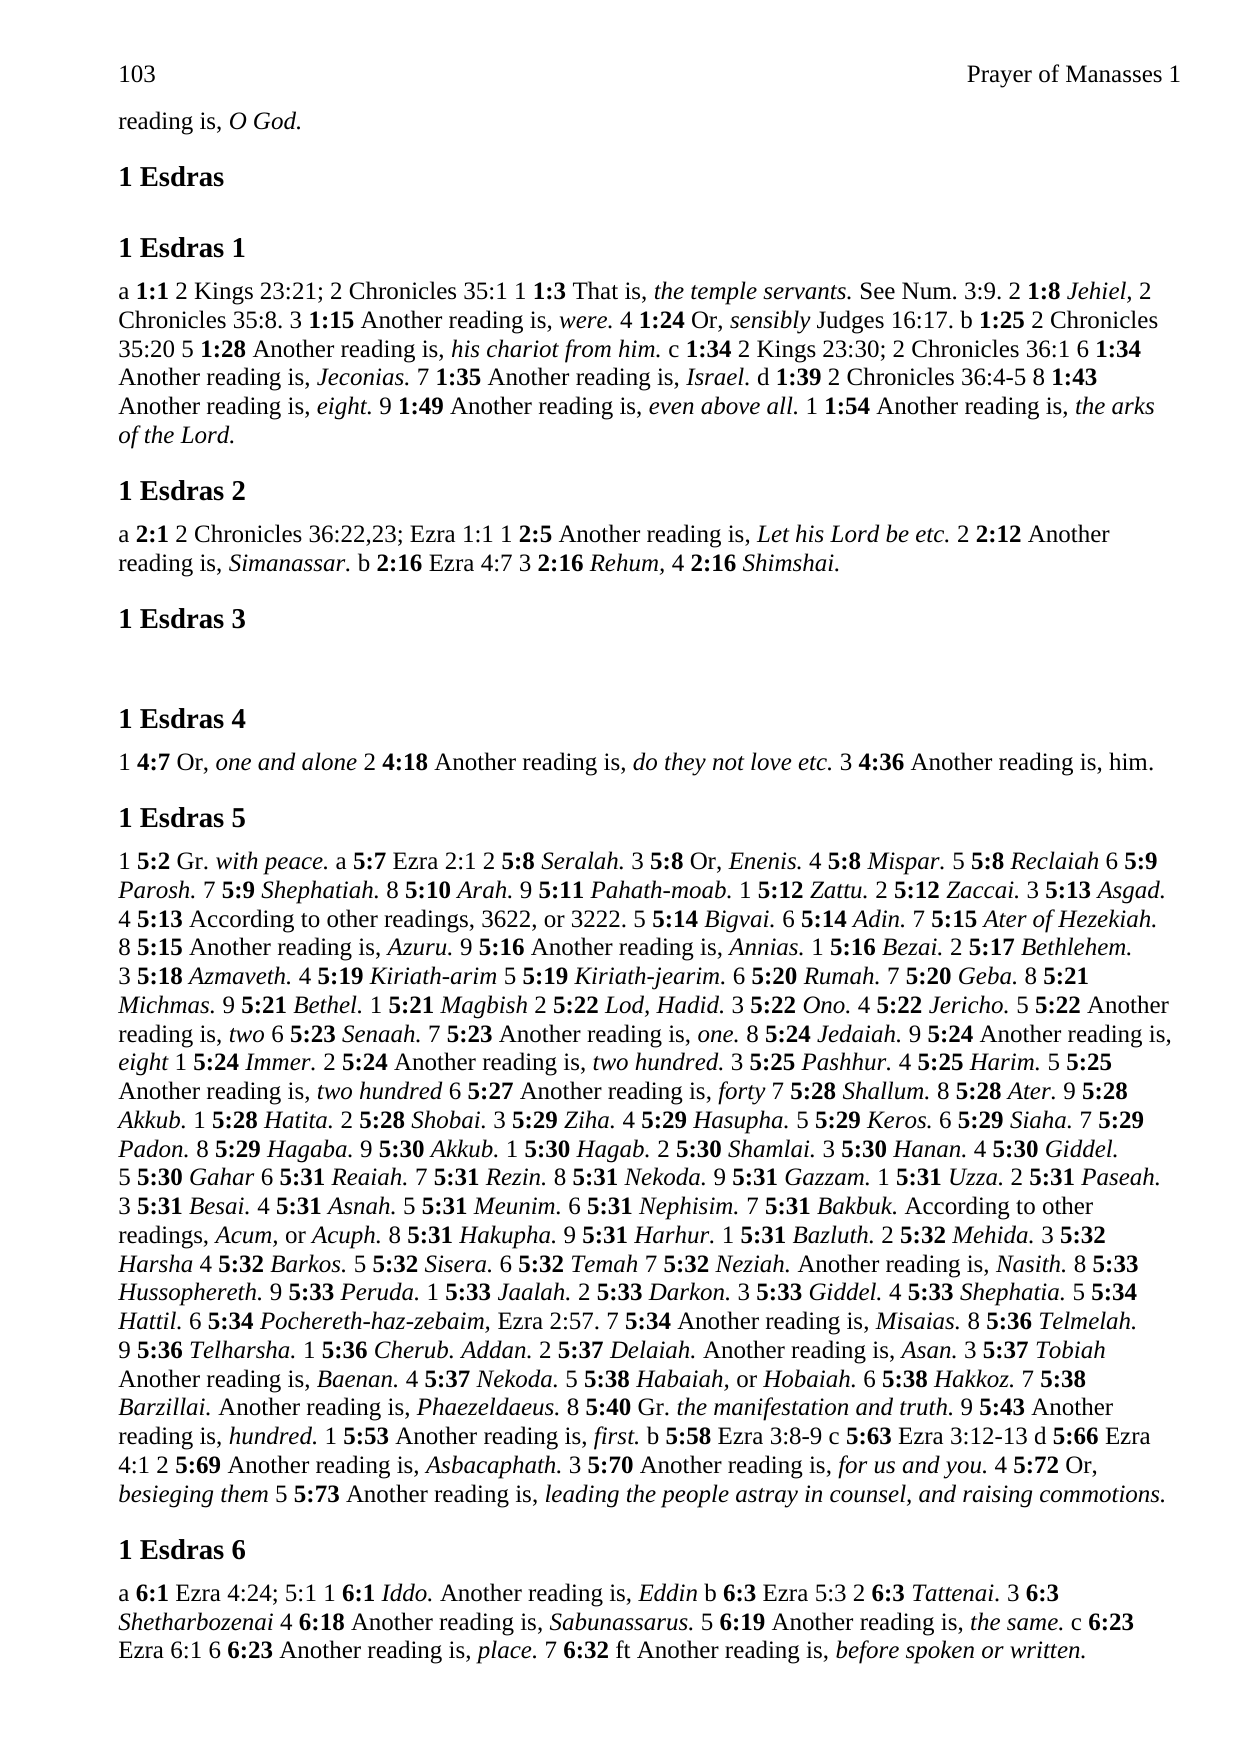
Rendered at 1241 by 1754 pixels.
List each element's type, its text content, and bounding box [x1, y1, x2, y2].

text a 2:1 2 Chronicles 36:22,23; Ezra 1:1 1 2:5 Another reading is, Let his Lord be etc. 2 2:12 Another reading is, Simanassar. b 2:16 Ezra 4:7 3 2:16 Rehum, 4 2:16 Shimshai. [118, 519, 1181, 577]
text a 1:1 2 Kings 23:21; 2 Chronicles 35:1 1 1:3 That is, the temple servants. See Num. 3:9. 2 1:8 Jehiel, 2 Chronicles 35:8. 3 1:15 Another reading is, were. 4 1:24 Or, sensibly Judges 16:17. b 1:25 2 Chronicles 35:20 5 1:28 Another reading is, his chariot from him. c 1:34 2 Kings 23:30; 2 Chronicles 36:1 6 1:34 Another reading is, Jeconias. 7 1:35 Another reading is, Israel. d 1:39 2 Chronicles 36:4-5 8 1:43 Another reading is, eight. 9 1:49 Another reading is, even above all. 1 1:54 Another reading is, the arks of the Lord. [118, 276, 1181, 449]
text 1 4:7 Or, one and alone 2 4:18 Another reading is, do they not love etc. 3 4:36 Another reading is, him. [118, 747, 1181, 776]
subtitle 1 Esdras 1 [118, 231, 1181, 264]
text reading is, O God. [118, 106, 1181, 135]
text 1 5:2 Gr. with peace. a 5:7 Ezra 2:1 2 5:8 Seralah. 3 5:8 Or, Enenis. 4 5:8 Mispar. 5 5:8 Reclaiah 6 5:9 Parosh. 7 5:9 Shephatiah. 8 5:10 Arah. 9 5:11 Pahath-moab. 1 5:12 Zattu. 2 5:12 Zaccai. 3 5:13 Asgad. 4 5:13 According to other readings, 3622, or 3222. 5 5:14 Bigvai. 6 5:14 Adin. 7 5:15 Ater of Hezekiah. 8 5:15 Another reading is, Azuru. 9 5:16 Another reading is, Annias. 1 5:16 Bezai. 2 5:17 Bethlehem. 3 5:18 Azmaveth. 4 5:19 Kiriath-arim 5 5:19 Kiriath-jearim. 6 5:20 Rumah. 7 5:20 Geba. 8 5:21 Michmas. 9 5:21 Bethel. 1 5:21 Magbish 2 5:22 Lod, Hadid. 3 5:22 Ono. 4 5:22 Jericho. 5 5:22 Another reading is, two 6 5:23 Senaah. 7 5:23 Another reading is, one. 8 5:24 Jedaiah. 9 5:24 Another reading is, eight 1 5:24 Immer. 2 5:24 Another reading is, two hundred. 3 5:25 Pashhur. 4 5:25 Harim. 5 5:25 Another reading is, two hundred 6 5:27 Another reading is, forty 7 5:28 Shallum. 8 5:28 Ater. 9 5:28 Akkub. 1 5:28 Hatita. 2 5:28 Shobai. 3 5:29 Ziha. 4 5:29 Hasupha. 5 5:29 Keros. 6 5:29 Siaha. 7 5:29 Padon. 8 5:29 Hagaba. 9 5:30 Akkub. 1 5:30 Hagab. 2 5:30 Shamlai. 3 5:30 Hanan. 4 5:30 Giddel. 5 5:30 Gahar 6 5:31 Reaiah. 7 5:31 Rezin. 8 5:31 Nekoda. 9 5:31 Gazzam. 1 5:31 Uzza. 2 5:31 Paseah. 3 5:31 Besai. 4 5:31 Asnah. 5 5:31 Meunim. 6 5:31 Nephisim. 7 5:31 Bakbuk. According to other readings, Acum, or Acuph. 8 5:31 Hakupha. 9 5:31 Harhur. 1 5:31 Bazluth. 2 5:32 Mehida. 3 5:32 Harsha 4 5:32 Barkos. 5 5:32 Sisera. 6 5:32 Temah 7 5:32 Neziah. Another reading is, Nasith. 8 5:33 Hussophereth. 9 5:33 Peruda. 1 5:33 Jaalah. 2 5:33 Darkon. 3 5:33 Giddel. 4 5:33 Shephatia. 5 5:34 Hattil. 6 5:34 Pochereth-haz-zebaim, Ezra 2:57. 7 5:34 Another reading is, Misaias. 8 5:36 Telmelah. 9 5:36 Telharsha. 1 5:36 Cherub. Addan. 2 5:37 Delaiah. Another reading is, Asan. 3 5:37 Tobiah Another reading is, Baenan. 4 5:37 Nekoda. 5 5:38 Habaiah, or Hobaiah. 6 5:38 Hakkoz. 7 5:38 Barzillai. Another reading is, Phaezeldaeus. 8 5:40 Gr. the manifestation and truth. 9 5:43 Another reading is, hundred. 1 5:53 Another reading is, first. b 5:58 Ezra 3:8-9 c 5:63 Ezra 3:12-13 d 5:66 Ezra 4:1 2 5:69 Another reading is, Asbacaphath. 3 5:70 Another reading is, for us and you. 4 5:72 Or, besieging them 5 5:73 Another reading is, leading the people astray in counsel, and raising commotions. [118, 846, 1181, 1507]
subtitle 1 Esdras [118, 160, 1181, 193]
subtitle 1 Esdras 4 [118, 701, 1181, 734]
text a 6:1 Ezra 4:24; 5:1 1 6:1 Iddo. Another reading is, Eddin b 6:3 Ezra 5:3 2 6:3 Tattenai. 3 6:3 Shetharbozenai 4 6:18 Another reading is, Sabunassarus. 5 6:19 Another reading is, the same. c 6:23 Ezra 6:1 6 6:23 Another reading is, place. 7 6:32 ft Another reading is, before spoken or written. [118, 1578, 1181, 1664]
subtitle 1 Esdras 6 [118, 1532, 1181, 1566]
subtitle 1 Esdras 5 [118, 801, 1181, 834]
subtitle 1 Esdras 3 [118, 602, 1181, 635]
subtitle 1 Esdras 2 [118, 474, 1181, 507]
